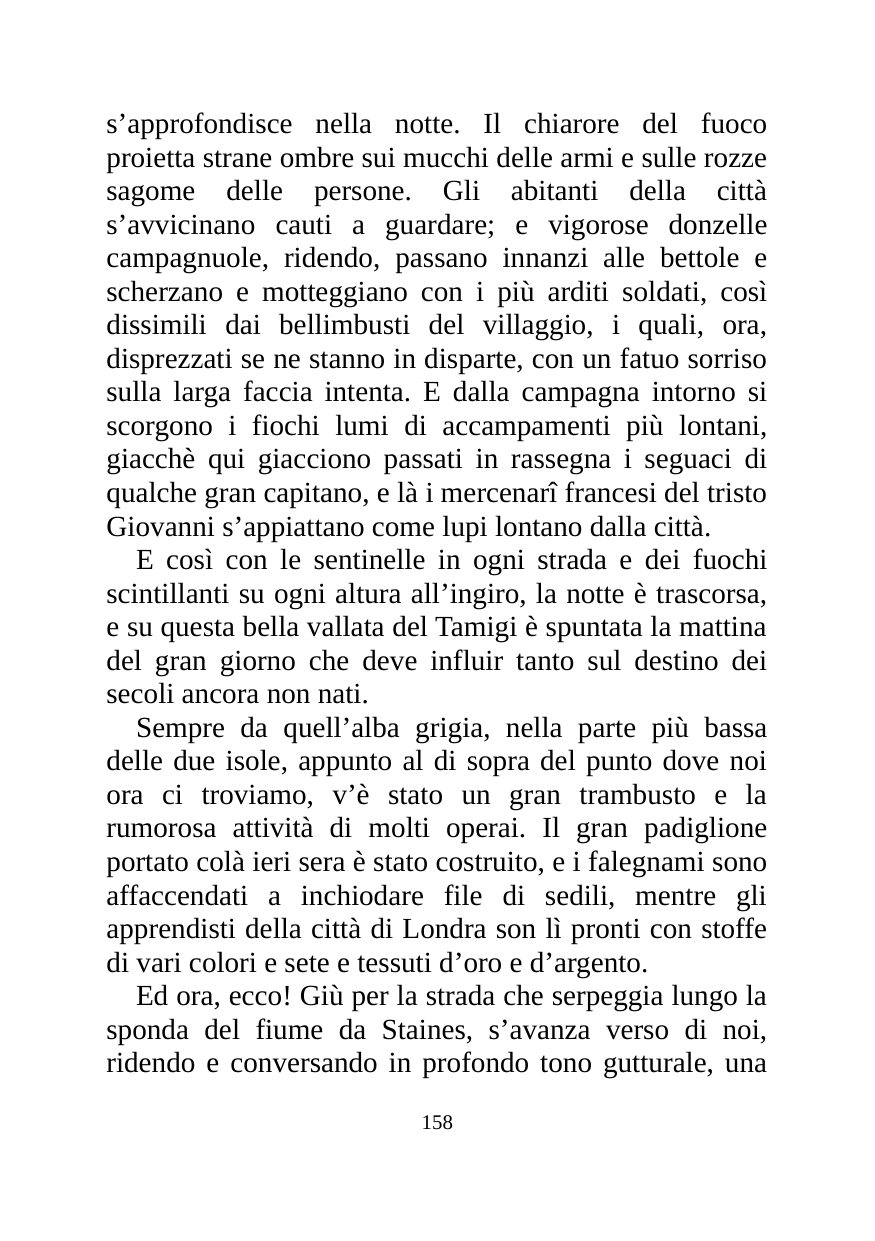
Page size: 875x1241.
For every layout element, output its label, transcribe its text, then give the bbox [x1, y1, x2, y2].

text Ed ora, ecco! Giù per la strada che serpeggia lungo la sponda del fiume da Staines, s’avanza verso di noi, ridendo e conversando in profondo tono gutturale, una [106, 978, 768, 1079]
text s’approfondisce nella notte. Il chiarore del fuoco proietta strane ombre sui mucchi delle armi e sulle rozze sagome delle persone. Gli abitanti della città s’avvicinano cauti a guardare; e vigorose donzelle campagnuole, ridendo, passano innanzi alle bettole e scherzano e motteggiano con i più arditi soldati, così dissimili dai bellimbusti del villaggio, i quali, ora, disprezzati se ne stanno in disparte, con un fatuo sorriso sulla larga faccia intenta. E dalla campagna intorno si scorgono i fiochi lumi di accampamenti più lontani, giacchè qui giacciono passati in rassegna i seguaci di qualche gran capitano, e là i mercenarî francesi del tristo Giovanni s’appiattano come lupi lontano dalla città. [106, 106, 768, 542]
text E così con le sentinelle in ogni strada e dei fuochi scintillanti su ogni altura all’ingiro, la notte è trascorsa, e su questa bella vallata del Tamigi è spuntata la mattina del gran giorno che deve influir tanto sul destino dei secoli ancora non nati. [106, 542, 768, 710]
text Sempre da quell’alba grigia, nella parte più bassa delle due isole, appunto al di sopra del punto dove noi ora ci troviamo, v’è stato un gran trambusto e la rumorosa attività di molti operai. Il gran padiglione portato colà ieri sera è stato costruito, e i falegnami sono affaccendati a inchiodare file di sedili, mentre gli apprendisti della città di Londra son lì pronti con stoffe di vari colori e sete e tessuti d’oro e d’argento. [106, 710, 768, 978]
